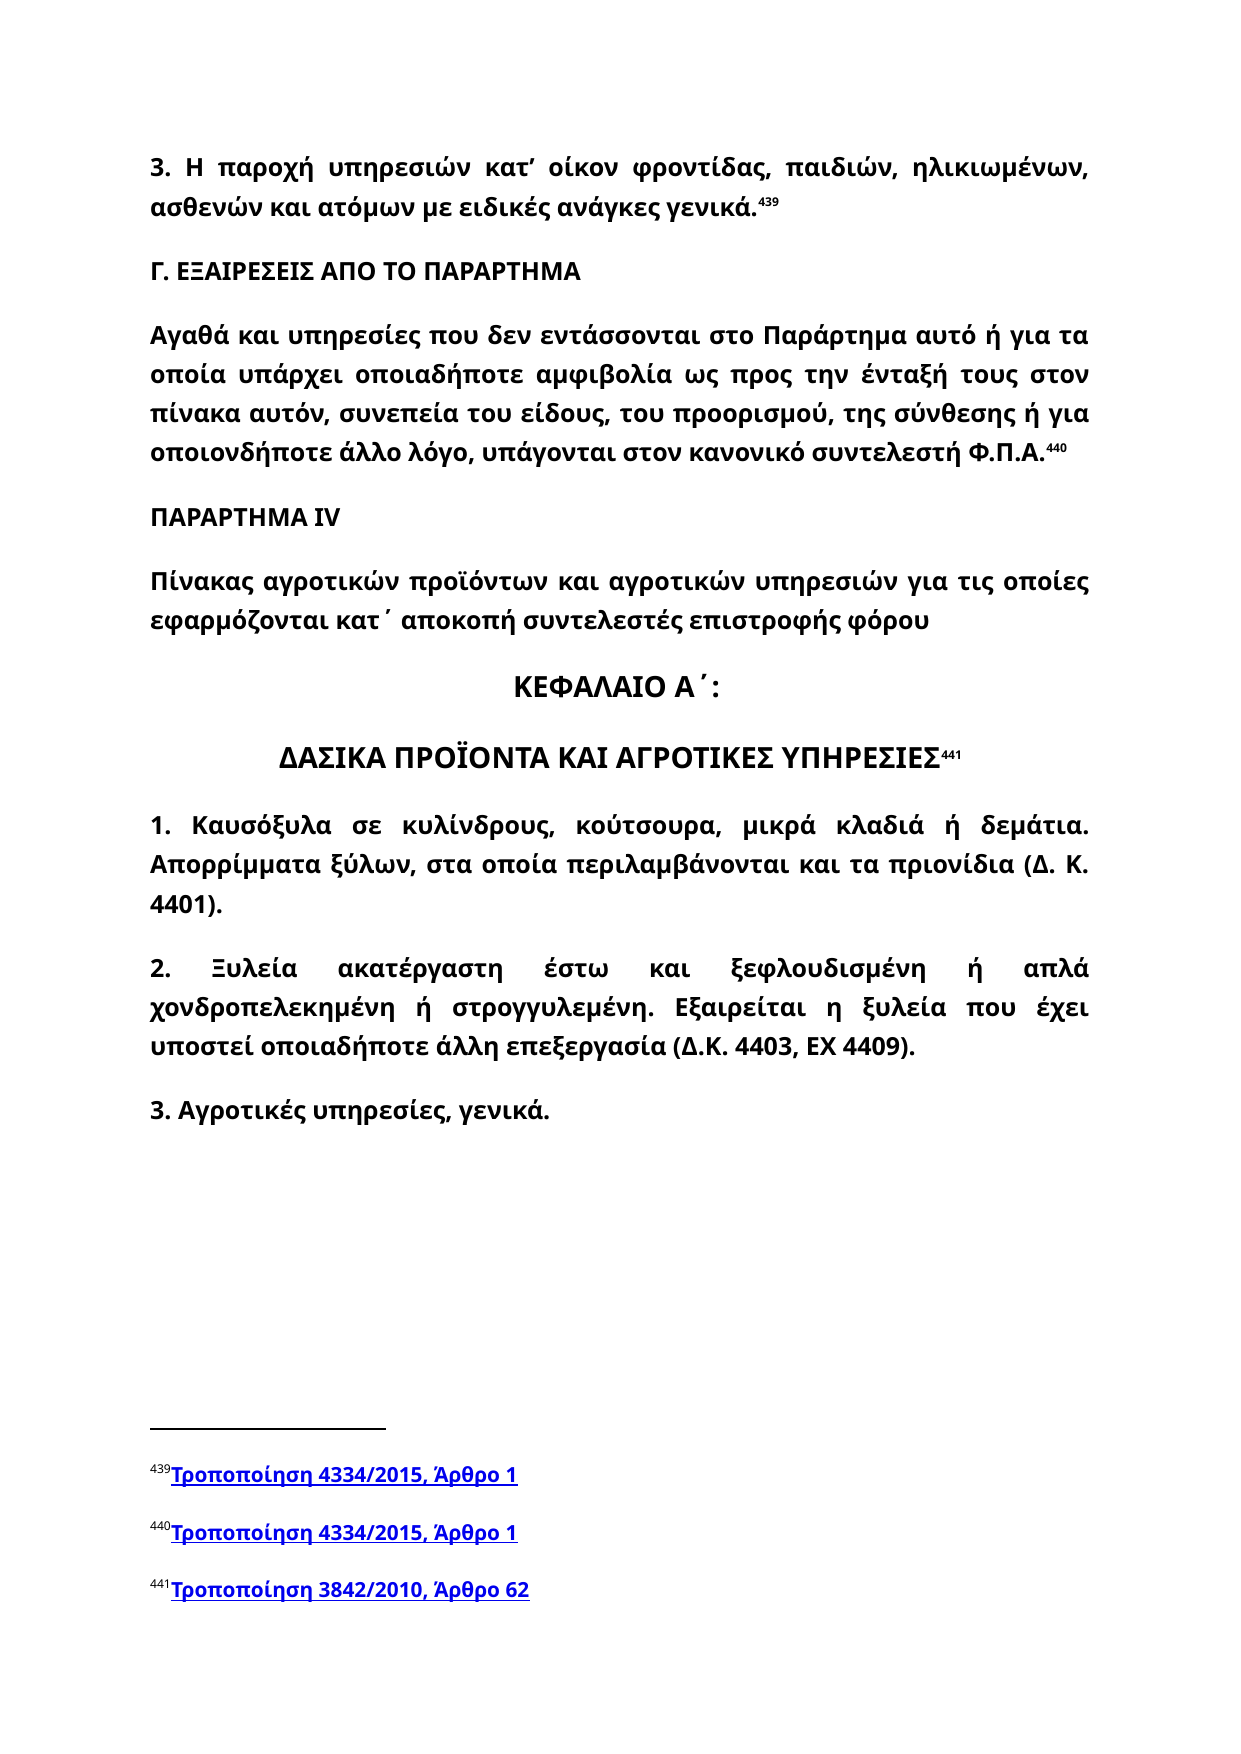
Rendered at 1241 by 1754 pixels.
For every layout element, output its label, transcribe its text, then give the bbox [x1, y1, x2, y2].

text 1. Καυσόξυλα σε κυλίνδρους, κούτσουρα, μικρά κλαδιά ή δεμάτια. Απορρίμματα ξύλων, στα οποία περιλαμβάνονται και τα πριονίδια (Δ. Κ. 4401). [150, 808, 1090, 920]
subtitle ΔΑΣΙΚΑ ΠΡΟΪΟΝΤΑ ΚΑΙ ΑΓΡΟΤΙΚΕΣ ΥΠΗΡΕΣΙΕΣ [150, 737, 1090, 777]
text 3. Η παροχή υπηρεσιών κατ’ οίκον φροντίδας, παιδιών, ηλικιωμένων, ασθενών και ατόμων με ειδικές ανάγκες γενικά. [150, 150, 1090, 223]
text 2. Ξυλεία ακατέργαστη έστω και ξεφλουδισμένη ή απλά χονδροπελεκημένη ή στρογγυλεμένη. Εξαιρείται η ξυλεία που έχει υποστεί οποιαδήποτε άλλη επεξεργασία (Δ.Κ. 4403, ΕΧ 4409). [150, 950, 1090, 1063]
subtitle ΚΕΦΑΛΑΙΟ Α΄: [150, 667, 1090, 706]
text 3. Αγροτικές υπηρεσίες, γενικά. [150, 1093, 1090, 1127]
text Γ. ΕΞΑΙΡΕΣΕΙΣ ΑΠΟ ΤΟ ΠΑΡΑΡΤΗΜΑ [150, 253, 1090, 287]
text Τροποποίηση 4334/2015, Άρθρο 1 [150, 1460, 1090, 1489]
text Τροποποίηση 4334/2015, Άρθρο 1 [150, 1518, 1090, 1546]
text ΠΑΡΑΡΤΗΜΑ IV [150, 499, 1090, 533]
text Αγαθά και υπηρεσίες που δεν εντάσσονται στο Παράρτημα αυτό ή για τα οποία υπάρχει οποιαδήποτε αμφιβολία ως προς την ένταξή τους στον πίνακα αυτόν, συνεπεία του είδους, του προορισμού, της σύνθεσης ή για οποιονδήποτε άλλο λόγο, υπάγονται στον κανονικό συντελεστή Φ.Π.Α. [150, 317, 1090, 469]
text Πίνακας αγροτικών προϊόντων και αγροτικών υπηρεσιών για τις οποίες εφαρμόζονται κατ΄ αποκοπή συντελεστές επιστροφής φόρου [150, 563, 1090, 637]
text Τροποποίηση 3842/2010, Άρθρο 62 [150, 1576, 1090, 1604]
